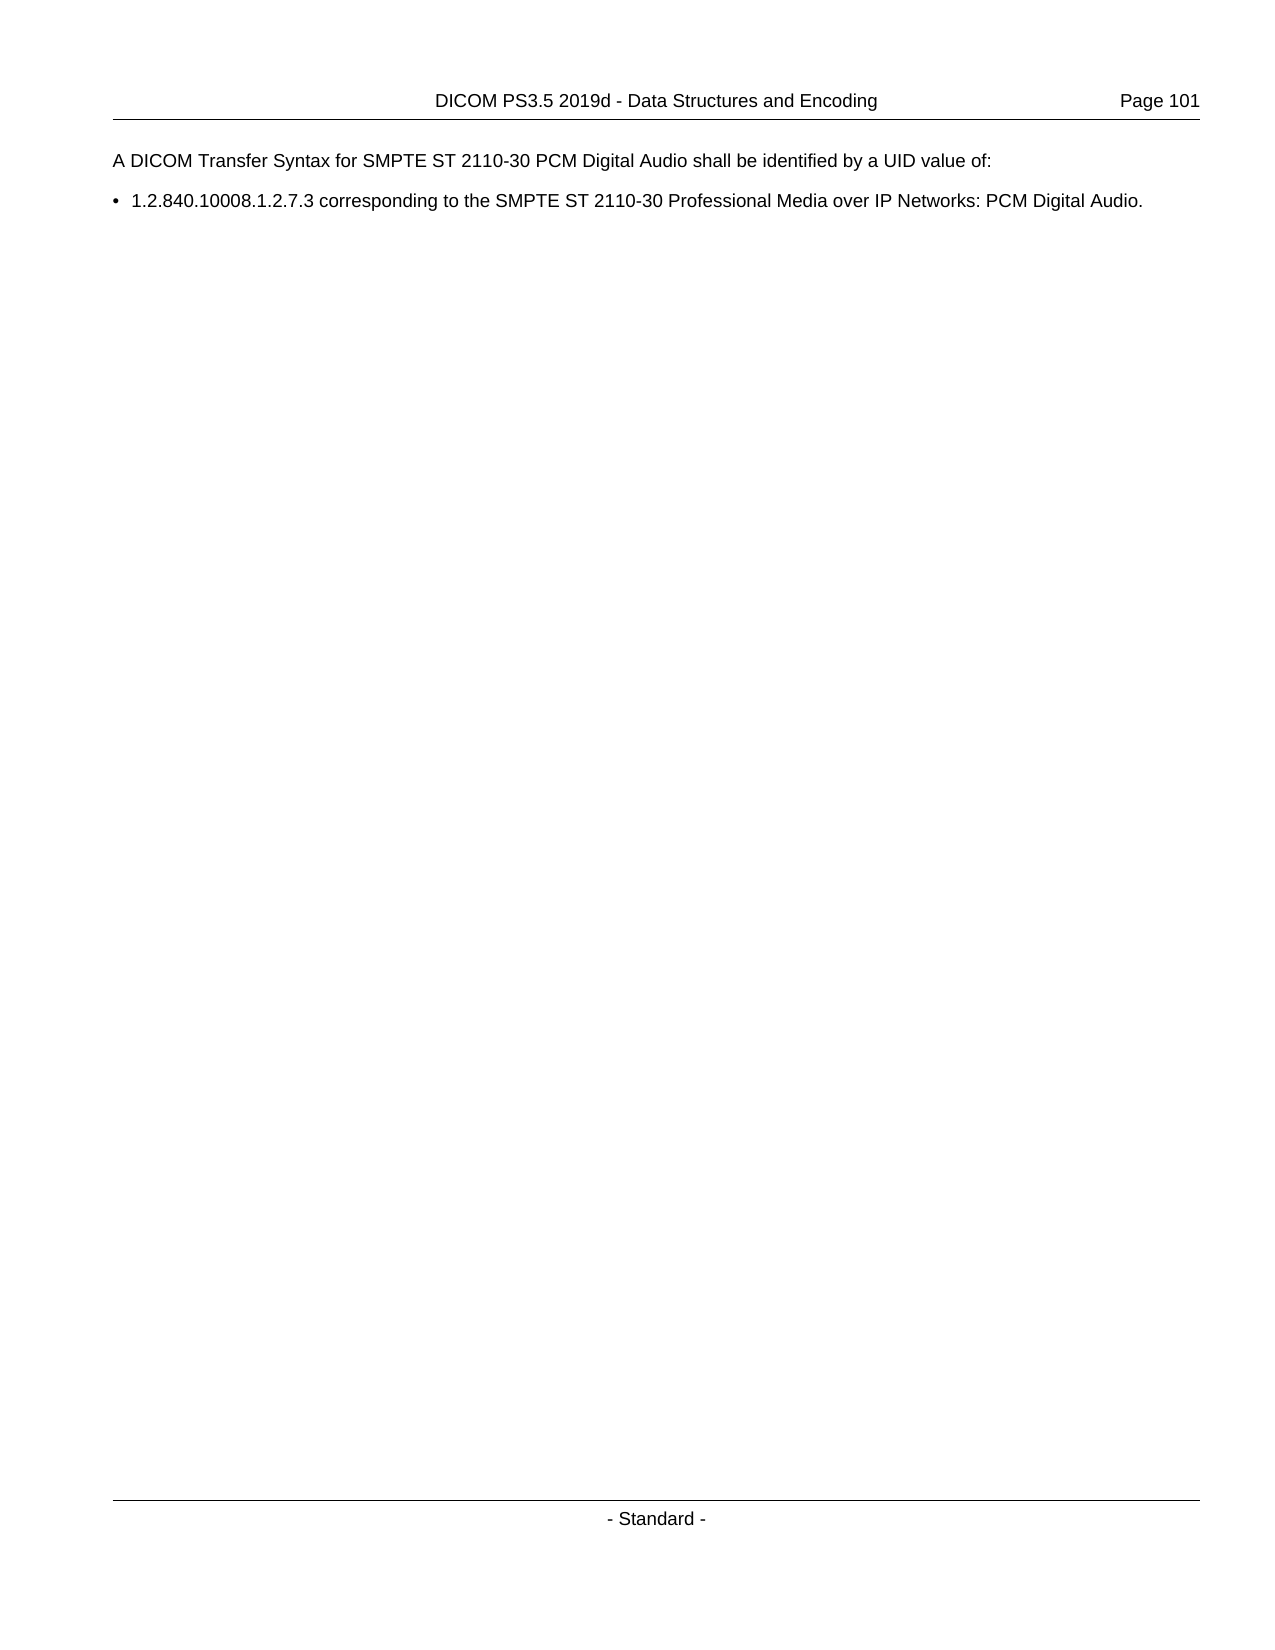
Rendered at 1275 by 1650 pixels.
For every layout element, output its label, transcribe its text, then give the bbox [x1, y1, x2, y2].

text A DICOM Transfer Syntax for SMPTE ST 2110-30 PCM Digital Audio shall be identified by a UID value of: [112, 150, 1200, 172]
text • 1.2.840.10008.1.2.7.3 corresponding to the SMPTE ST 2110-30 Professional Media over IP Networks: PCM Digital Audio. [112, 190, 1200, 212]
